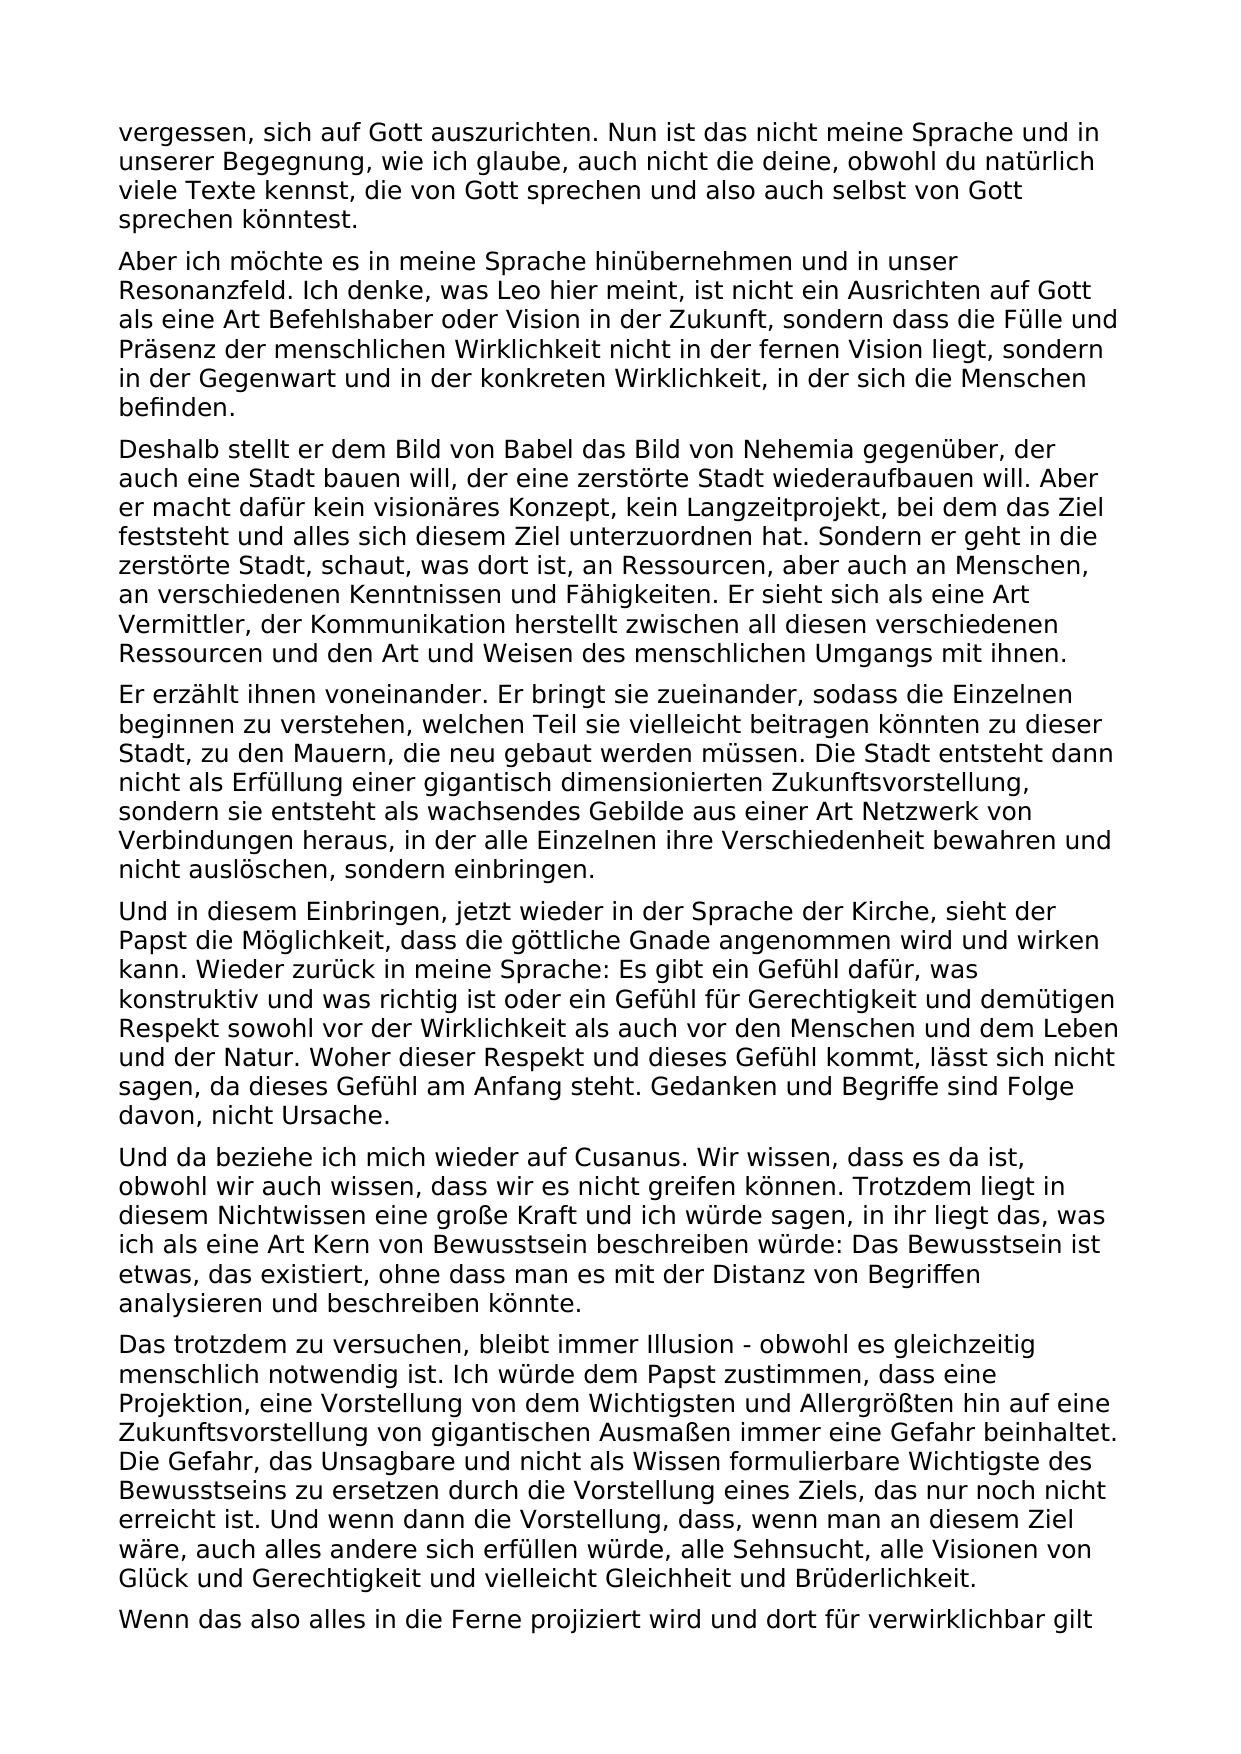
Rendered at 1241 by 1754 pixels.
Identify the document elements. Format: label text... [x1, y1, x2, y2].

text vergessen, sich auf Gott auszurichten. Nun ist das nicht meine Sprache und in unserer Begegnung, wie ich glaube, auch nicht die deine, obwohl du natürlich viele Texte kennst, die von Gott sprechen und also auch selbst von Gott sprechen könntest. [118, 118, 1122, 235]
text Das trotzdem zu versuchen, bleibt immer Illusion - obwohl es gleichzeitig menschlich notwendig ist. Ich würde dem Papst zustimmen, dass eine Projektion, eine Vorstellung von dem Wichtigsten und Allergrößten hin auf eine Zukunftsvorstellung von gigantischen Ausmaßen immer eine Gefahr beinhaltet. Die Gefahr, das Unsagbare und nicht als Wissen formulierbare Wichtigste des Bewusstseins zu ersetzen durch die Vorstellung eines Ziels, das nur noch nicht erreicht ist. Und wenn dann die Vorstellung, dass, wenn man an diesem Ziel wäre, auch alles andere sich erfüllen würde, alle Sehnsucht, alle Visionen von Glück und Gerechtigkeit und vielleicht Gleichheit und Brüderlichkeit. [118, 1331, 1122, 1593]
text Und in diesem Einbringen, jetzt wieder in der Sprache der Kirche, sieht der Papst die Möglichkeit, dass die göttliche Gnade angenommen wird und wirken kann. Wieder zurück in meine Sprache: Es gibt ein Gefühl dafür, was konstruktiv und was richtig ist oder ein Gefühl für Gerechtigkeit und demütigen Respekt sowohl vor der Wirklichkeit als auch vor den Menschen und dem Leben und der Natur. Woher dieser Respekt und dieses Gefühl kommt, lässt sich nicht sagen, da dieses Gefühl am Anfang steht. Gedanken und Begriffe sind Folge davon, nicht Ursache. [118, 897, 1122, 1131]
text Aber ich möchte es in meine Sprache hinübernehmen und in unser Resonanzfeld. Ich denke, was Leo hier meint, ist nicht ein Ausrichten auf Gott als eine Art Befehlshaber oder Vision in der Zukunft, sondern dass die Fülle und Präsenz der menschlichen Wirklichkeit nicht in der fernen Vision liegt, sondern in der Gegenwart und in der konkreten Wirklichkeit, in der sich die Menschen befinden. [118, 247, 1122, 422]
text Und da beziehe ich mich wieder auf Cusanus. Wir wissen, dass es da ist, obwohl wir auch wissen, dass wir es nicht greifen können. Trotzdem liegt in diesem Nichtwissen eine große Kraft und ich würde sagen, in ihr liegt das, was ich als eine Art Kern von Bewusstsein beschreiben würde: Das Bewusstsein ist etwas, das existiert, ohne dass man es mit der Distanz von Begriffen analysieren und beschreiben könnte. [118, 1143, 1122, 1318]
text Wenn das also alles in die Ferne projiziert wird und dort für verwirklichbar gilt [118, 1606, 1122, 1635]
text Er erzählt ihnen voneinander. Er bringt sie zueinander, sodass die Einzelnen beginnen zu verstehen, welchen Teil sie vielleicht beitragen könnten zu dieser Stadt, zu den Mauern, die neu gebaut werden müssen. Die Stadt entsteht dann nicht als Erfüllung einer gigantisch dimensionierten Zukunftsvorstellung, sondern sie entsteht als wachsendes Gebilde aus einer Art Netzwerk von Verbindungen heraus, in der alle Einzelnen ihre Verschiedenheit bewahren und nicht auslöschen, sondern einbringen. [118, 681, 1122, 885]
text Deshalb stellt er dem Bild von Babel das Bild von Nehemia gegenüber, der auch eine Stadt bauen will, der eine zerstörte Stadt wiederaufbauen will. Aber er macht dafür kein visionäres Konzept, kein Langzeitprojekt, bei dem das Ziel feststeht und alles sich diesem Ziel unterzuordnen hat. Sondern er geht in die zerstörte Stadt, schaut, was dort ist, an Ressourcen, aber auch an Menschen, an verschiedenen Kenntnissen und Fähigkeiten. Er sieht sich als eine Art Vermittler, der Kommunikation herstellt zwischen all diesen verschiedenen Ressourcen und den Art und Weisen des menschlichen Umgangs mit ihnen. [118, 435, 1122, 668]
